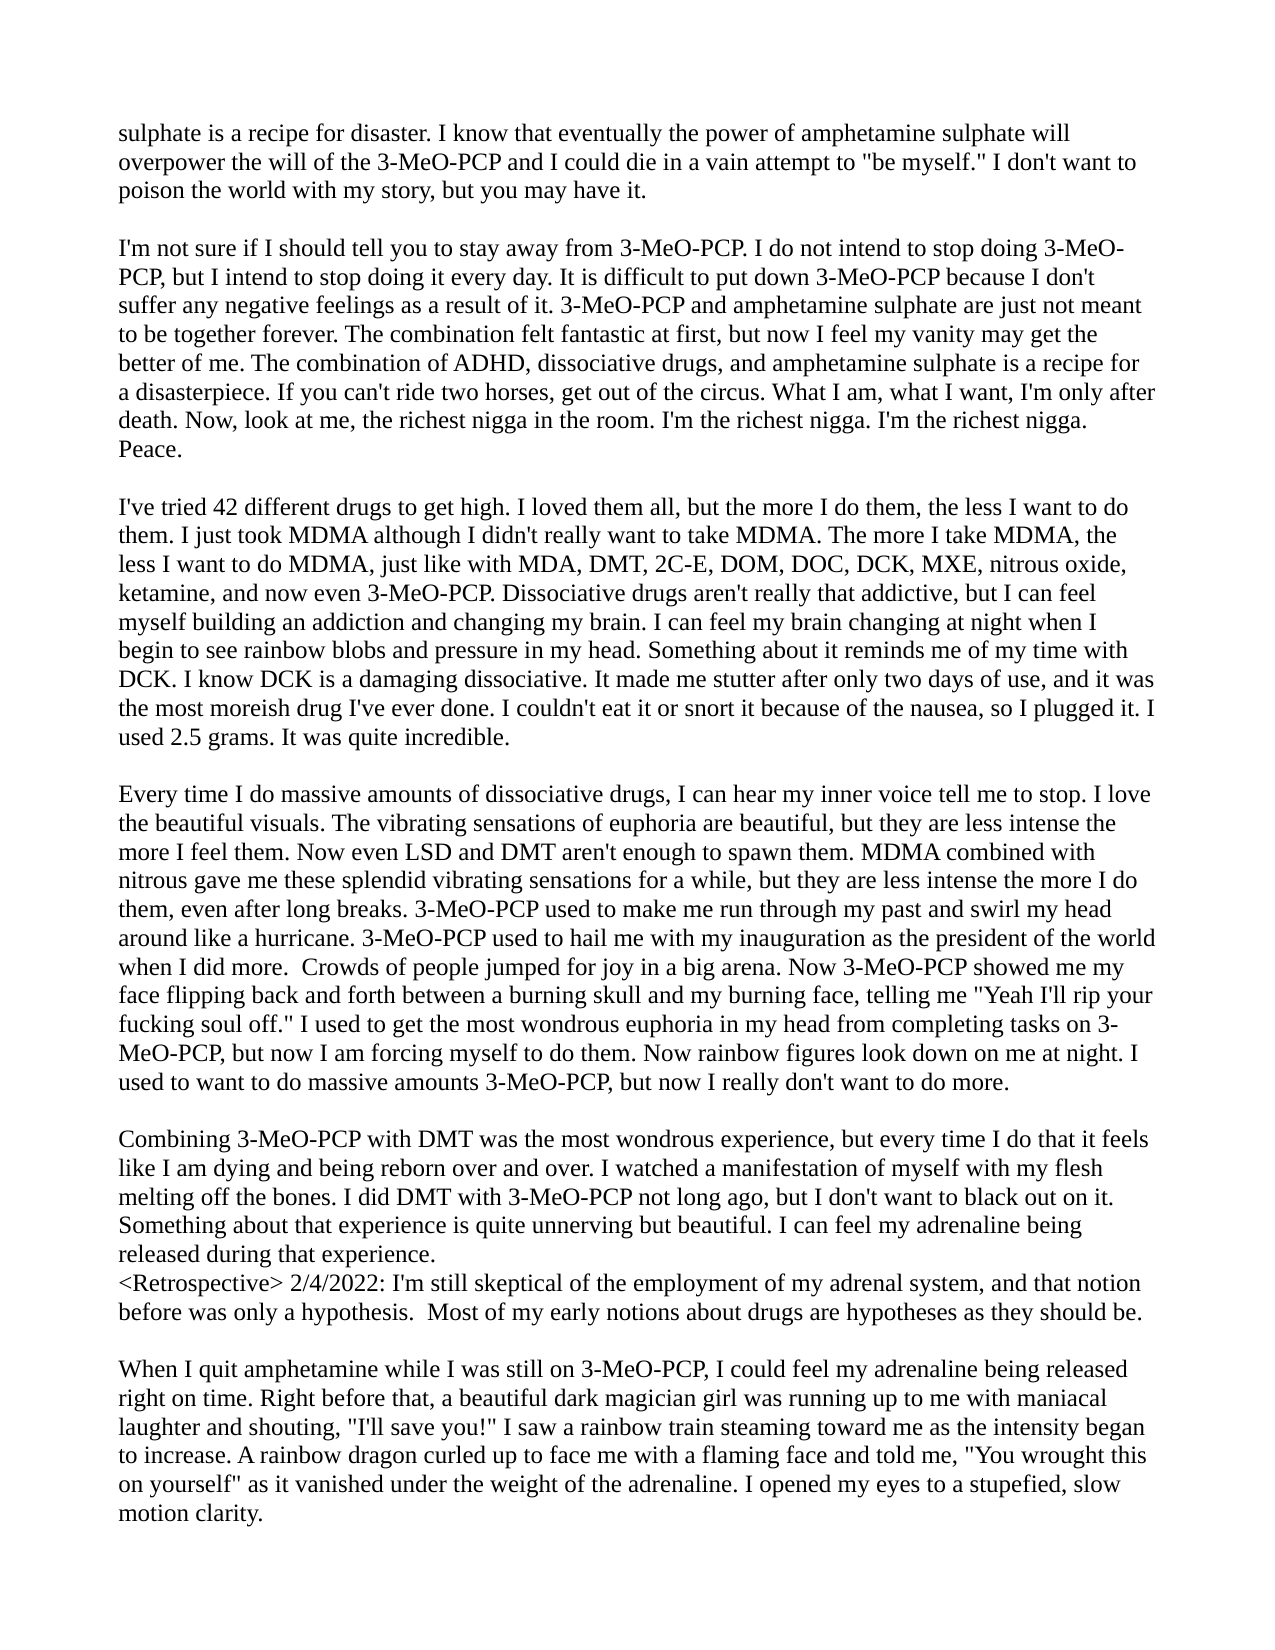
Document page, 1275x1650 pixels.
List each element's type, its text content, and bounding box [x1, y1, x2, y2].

text I'm not sure if I should tell you to stay away from 3-MeO-PCP. I do not intend to stop doing 3-MeO-PCP, but I intend to stop doing it every day. It is difficult to put down 3-MeO-PCP because I don't suffer any negative feelings as a result of it. 3-MeO-PCP and amphetamine sulphate are just not meant to be together forever. The combination felt fantastic at first, but now I feel my vanity may get the better of me. The combination of ADHD, dissociative drugs, and amphetamine sulphate is a recipe for a disasterpiece. If you can't ride two horses, get out of the circus. What I am, what I want, I'm only after death. Now, look at me, the richest nigga in the room. I'm the richest nigga. I'm the richest nigga. Peace. [118, 233, 1157, 463]
text I've tried 42 different drugs to get high. I loved them all, but the more I do them, the less I want to do them. I just took MDMA although I didn't really want to take MDMA. The more I take MDMA, the less I want to do MDMA, just like with MDA, DMT, 2C-E, DOM, DOC, DCK, MXE, nitrous oxide, ketamine, and now even 3-MeO-PCP. Dissociative drugs aren't really that addictive, but I can feel myself building an addiction and changing my brain. I can feel my brain changing at night when I begin to see rainbow blobs and pressure in my head. Something about it reminds me of my time with DCK. I know DCK is a damaging dissociative. It made me stutter after only two days of use, and it was the most moreish drug I've ever done. I couldn't eat it or snort it because of the nausea, so I plugged it. I used 2.5 grams. It was quite incredible. [118, 492, 1157, 751]
text When I quit amphetamine while I was still on 3-MeO-PCP, I could feel my adrenaline being released right on time. Right before that, a beautiful dark magician girl was running up to me with maniacal laughter and shouting, "I'll save you!" I saw a rainbow train steaming toward me as the intensity began to increase. A rainbow dragon curled up to face me with a flaming face and told me, "You wrought this on yourself" as it vanished under the weight of the adrenaline. I opened my eyes to a stupefied, slow motion clarity. [118, 1354, 1157, 1527]
text sulphate is a recipe for disaster. I know that eventually the power of amphetamine sulphate will overpower the will of the 3-MeO-PCP and I could die in a vain attempt to "be myself." I don't want to poison the world with my story, but you may have it. [118, 118, 1157, 204]
text Combining 3-MeO-PCP with DMT was the most wondrous experience, but every time I do that it feels like I am dying and being reborn over and over. I watched a manifestation of myself with my flesh melting off the bones. I did DMT with 3-MeO-PCP not long ago, but I don't want to black out on it. Something about that experience is quite unnerving but beautiful. I can feel my adrenaline being released during that experience. [118, 1124, 1157, 1268]
text Every time I do massive amounts of dissociative drugs, I can hear my inner voice tell me to stop. I love the beautiful visuals. The vibrating sensations of euphoria are beautiful, but they are less intense the more I feel them. Now even LSD and DMT aren't enough to spawn them. MDMA combined with nitrous gave me these splendid vibrating sensations for a while, but they are less intense the more I do them, even after long breaks. 3-MeO-PCP used to make me run through my past and swirl my head around like a hurricane. 3-MeO-PCP used to hail me with my inauguration as the president of the world when I did more. Crowds of people jumped for joy in a big arena. Now 3-MeO-PCP showed me my face flipping back and forth between a burning skull and my burning face, telling me "Yeah I'll rip your fucking soul off." I used to get the most wondrous euphoria in my head from completing tasks on 3-MeO-PCP, but now I am forcing myself to do them. Now rainbow figures look down on me at night. I used to want to do massive amounts 3-MeO-PCP, but now I really don't want to do more. [118, 779, 1157, 1096]
text <Retrospective> 2/4/2022: I'm still skeptical of the employment of my adrenal system, and that notion before was only a hypothesis. Most of my early notions about drugs are hypotheses as they should be. [118, 1268, 1157, 1326]
